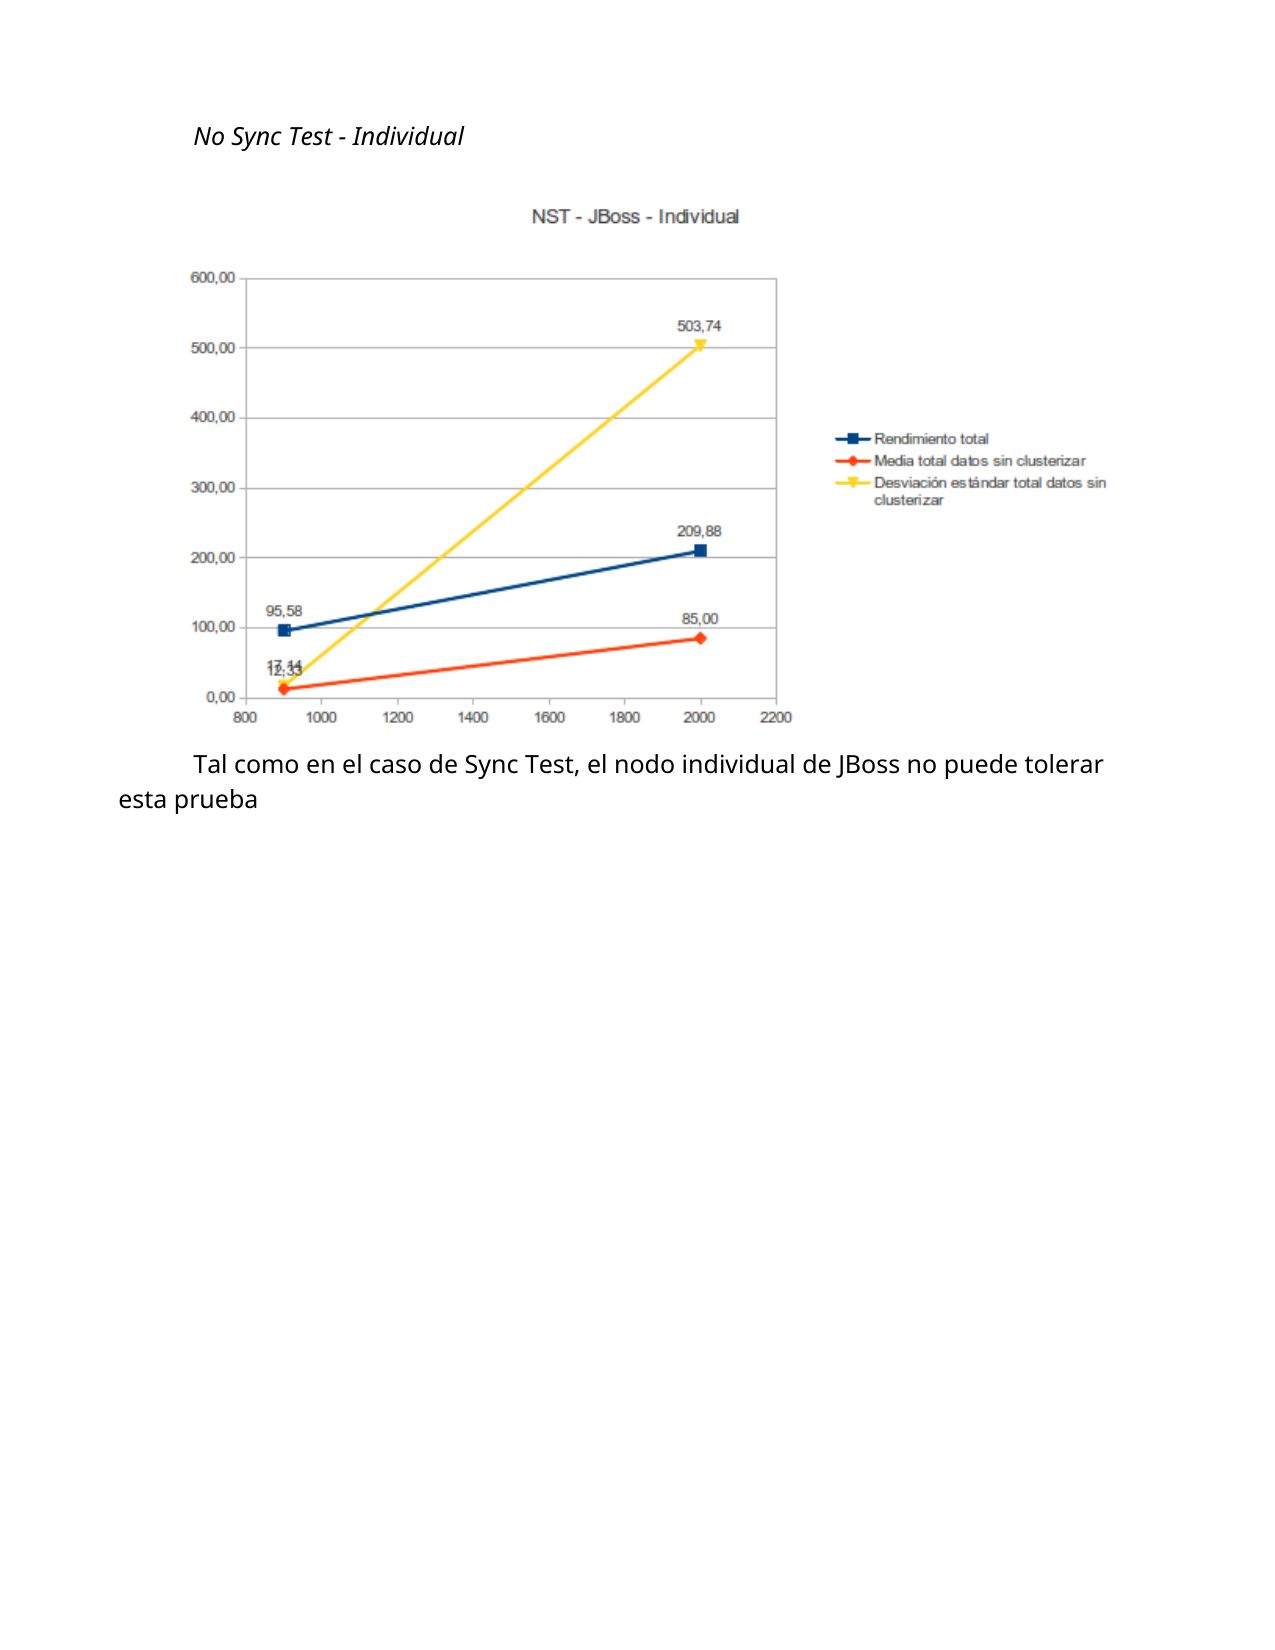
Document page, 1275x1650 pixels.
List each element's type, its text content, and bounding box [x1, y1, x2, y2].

text Tal como en el caso de Sync Test, el nodo individual de JBoss no puede tolerar esta prueba [118, 747, 1157, 815]
picture [155, 186, 1120, 748]
text No Sync Test - Individual [118, 118, 1157, 152]
